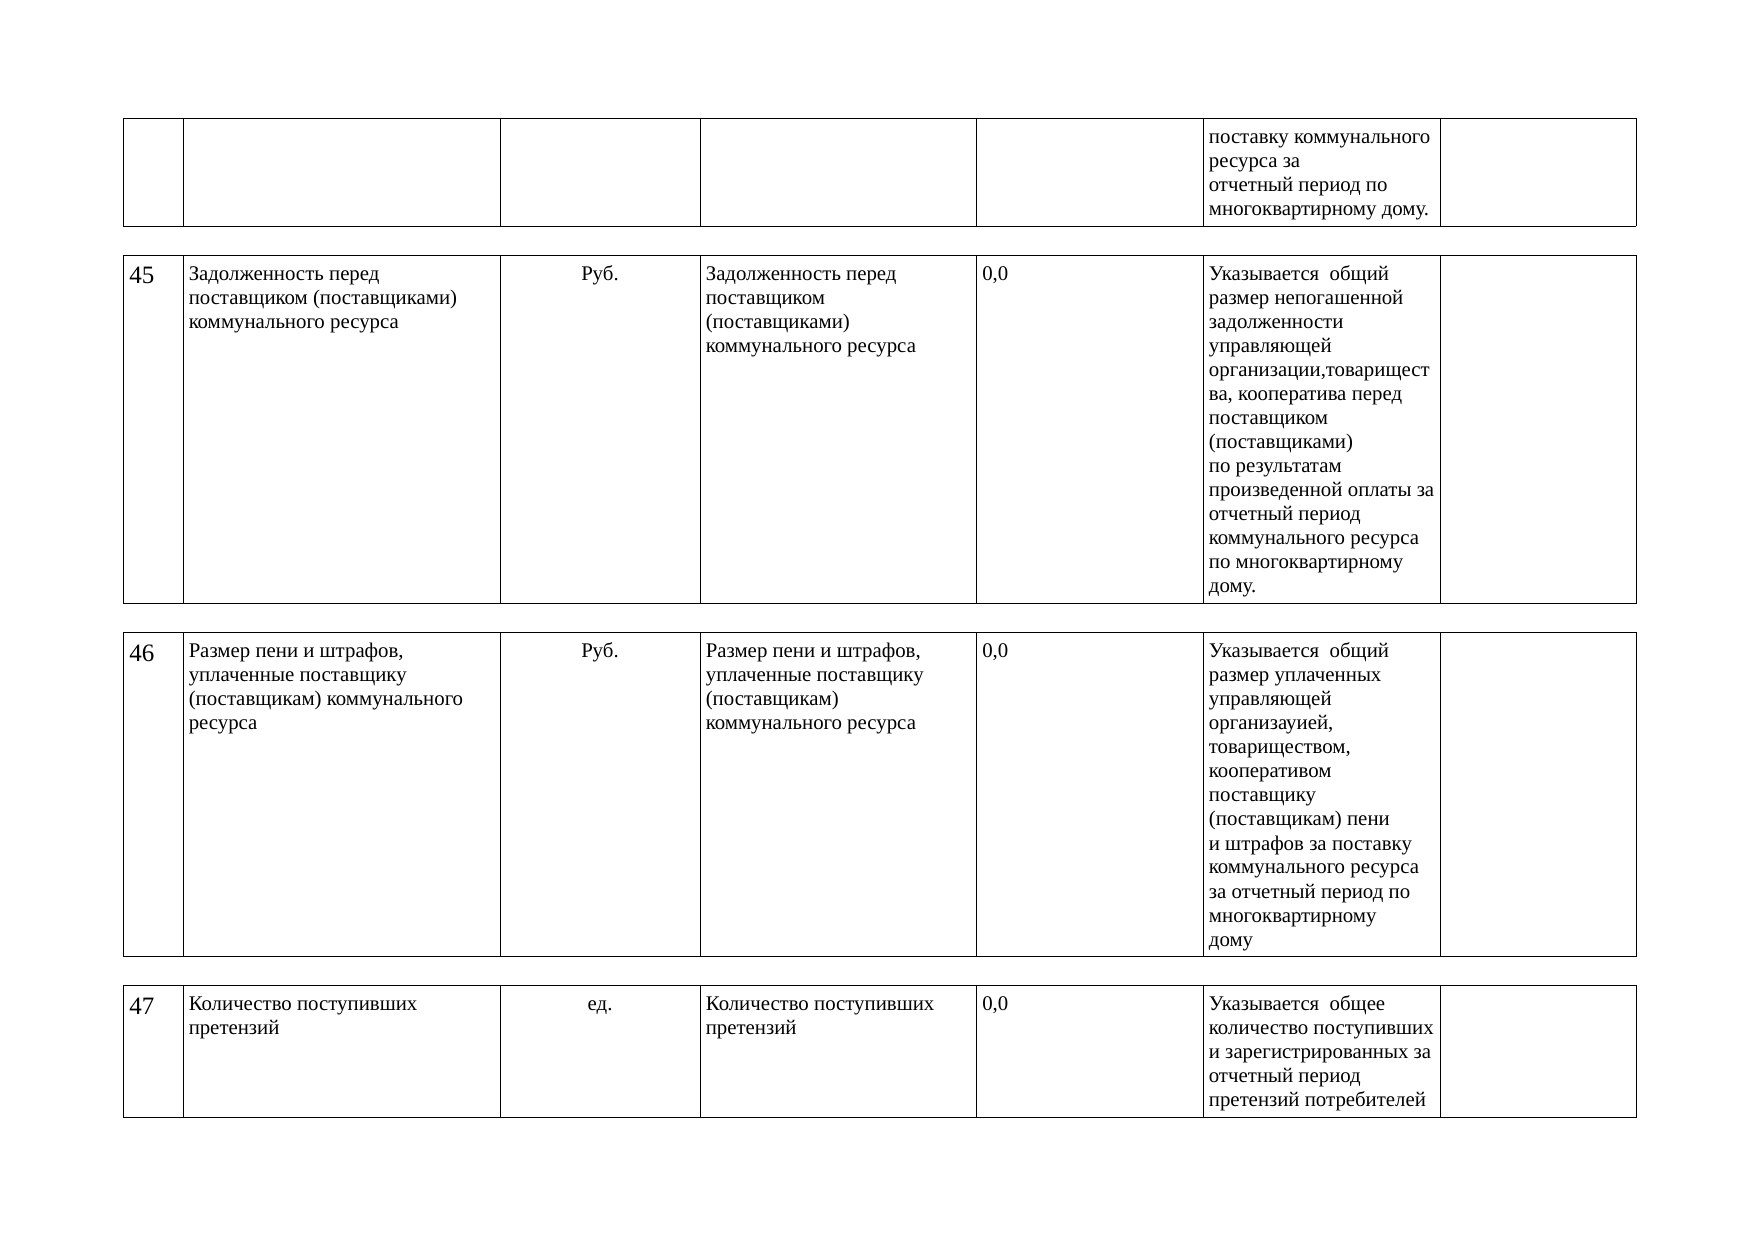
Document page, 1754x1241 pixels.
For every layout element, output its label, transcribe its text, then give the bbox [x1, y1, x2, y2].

table_header Указывается общий размер непогашенной задолженности управляющей организации,товарищества, кооператива перед поставщиком (поставщиками) по результатам произведенной оплаты за отчетный период коммунального ресурса по многоквартирному дому. [1204, 256, 1440, 603]
table_cell поставку коммунального ресурса за отчетный период по многоквартирному дому. [1204, 119, 1440, 226]
table_header 0,0 [977, 256, 1203, 603]
table_header Руб. [501, 256, 700, 603]
table_header [1441, 986, 1636, 1117]
table_header Указывается общий размер уплаченных управляющей организауией, товариществом, кооперативом поставщику (поставщикам) пени и штрафов за поставку коммунального ресурса за отчетный период по многоквартирному дому [1204, 633, 1440, 956]
table_cell [977, 119, 1203, 226]
table_header ед. [501, 986, 700, 1117]
table_header [1441, 256, 1636, 603]
table_header 0,0 [977, 986, 1203, 1117]
table_header [1441, 633, 1636, 956]
table_header 45 [124, 256, 183, 603]
table_cell [1441, 119, 1636, 226]
table_header Задолженность перед поставщиком (поставщиками) коммунального ресурса [701, 256, 976, 603]
table_header Размер пени и штрафов, уплаченные поставщику (поставщикам) коммунального ресурса [701, 633, 976, 956]
table_header 47 [124, 986, 183, 1117]
table_header Руб. [501, 633, 700, 956]
table_header Задолженность перед поставщиком (поставщиками) коммунального ресурса [184, 256, 500, 603]
table_header 46 [124, 633, 183, 956]
table_header Размер пени и штрафов, уплаченные поставщику (поставщикам) коммунального ресурса [184, 633, 500, 956]
table_cell [701, 119, 976, 226]
table_header Количество поступивших претензий [701, 986, 976, 1117]
table_header Количество поступивших претензий [184, 986, 500, 1117]
table_cell [184, 119, 500, 226]
table_header 0,0 [977, 633, 1203, 956]
table_cell [124, 119, 183, 226]
table_cell [501, 119, 700, 226]
table_header Указывается общее количество поступивших и зарегистрированных за отчетный период претензий потребителей [1204, 986, 1440, 1117]
